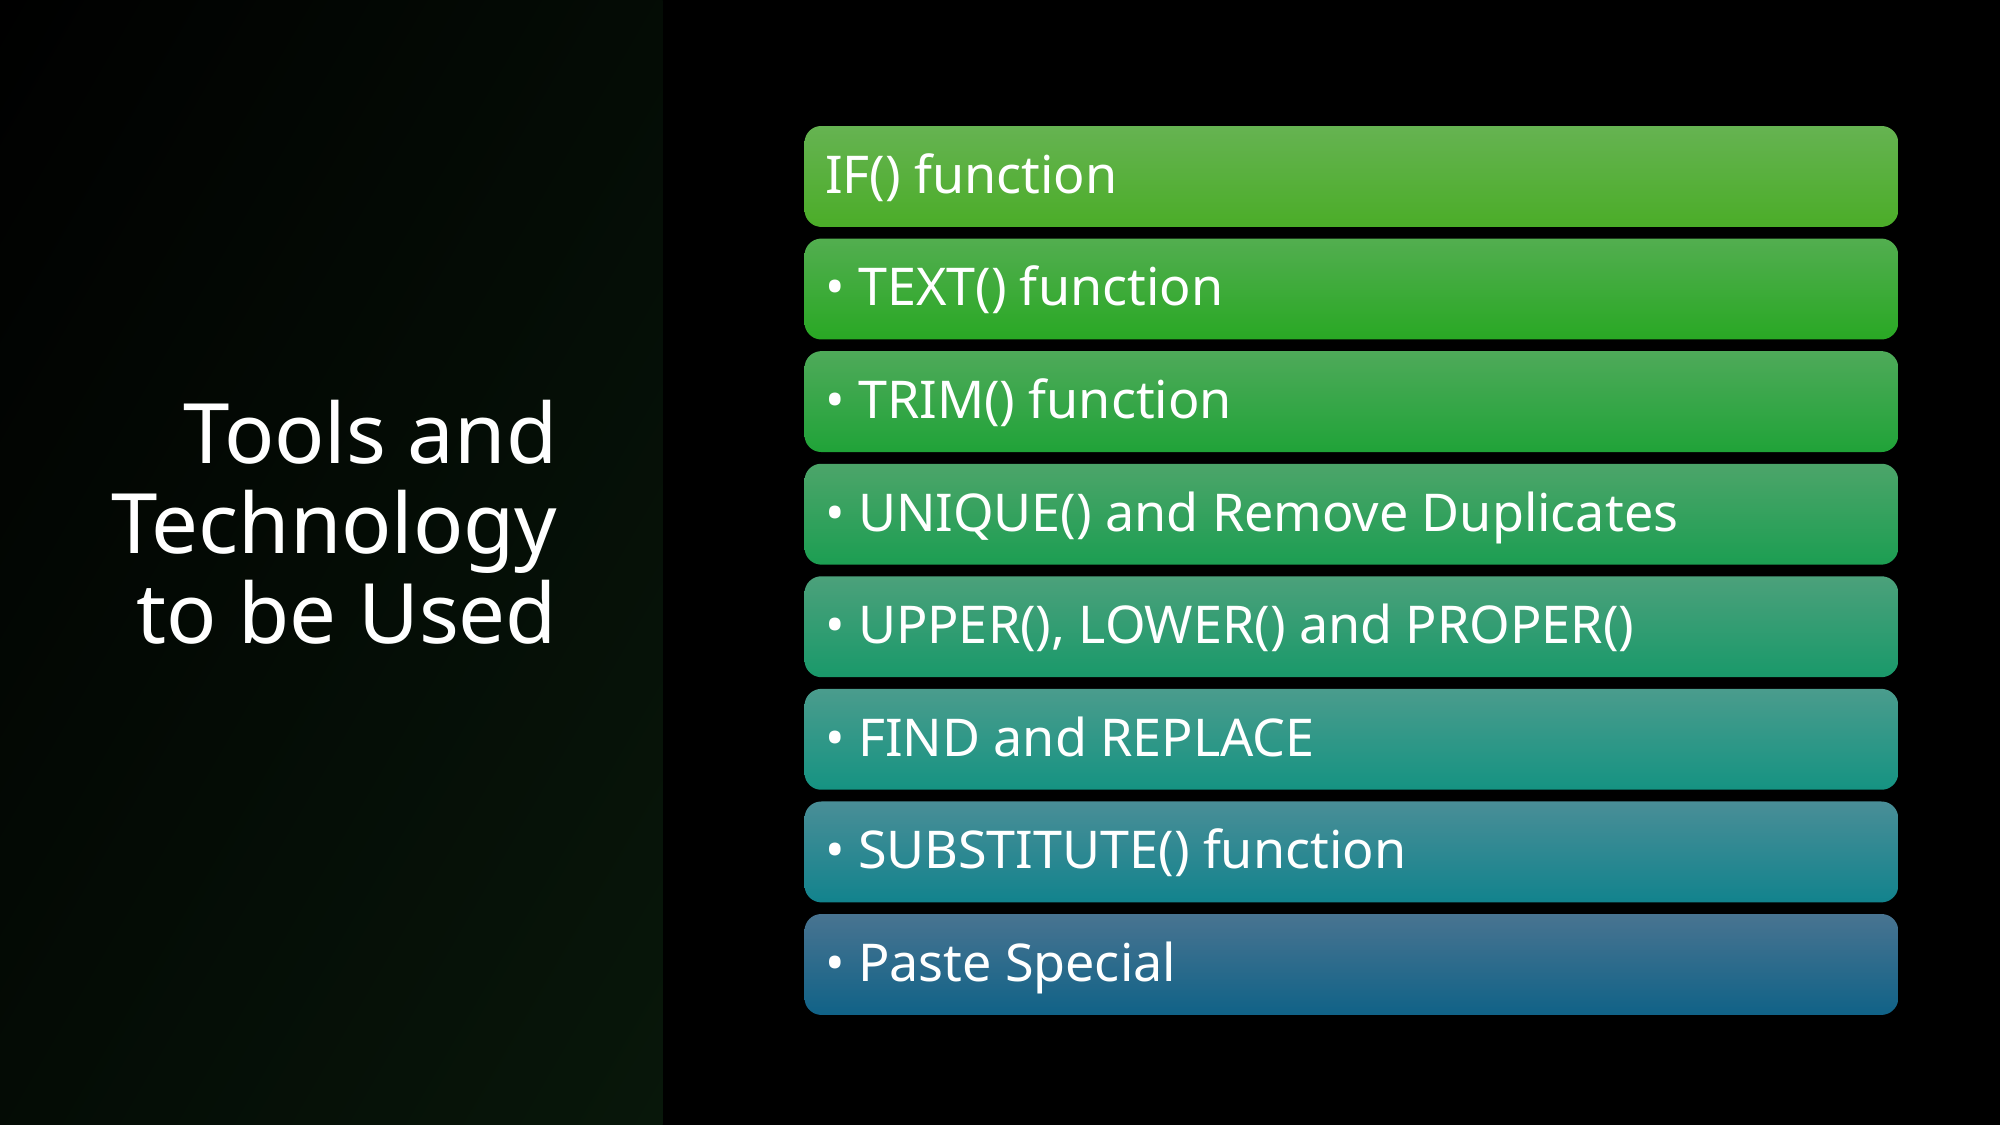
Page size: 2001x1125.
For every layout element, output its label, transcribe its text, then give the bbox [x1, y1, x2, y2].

text_box • TEXT() function [804, 238, 1899, 340]
text_box • TRIM() function [804, 351, 1899, 453]
text_box • UNIQUE() and Remove Duplicates [804, 463, 1899, 565]
text_box • FIND and REPLACE [804, 688, 1899, 790]
text_box • SUBSTITUTE() function [804, 801, 1899, 903]
text_box • UPPER(), LOWER() and PROPER() [804, 576, 1899, 678]
text_box IF() function [804, 126, 1899, 227]
title Tools and Technology to be Used [96, 276, 608, 670]
text_box [0, 0, 2000, 1125]
text_box • Paste Special [804, 914, 1899, 1015]
